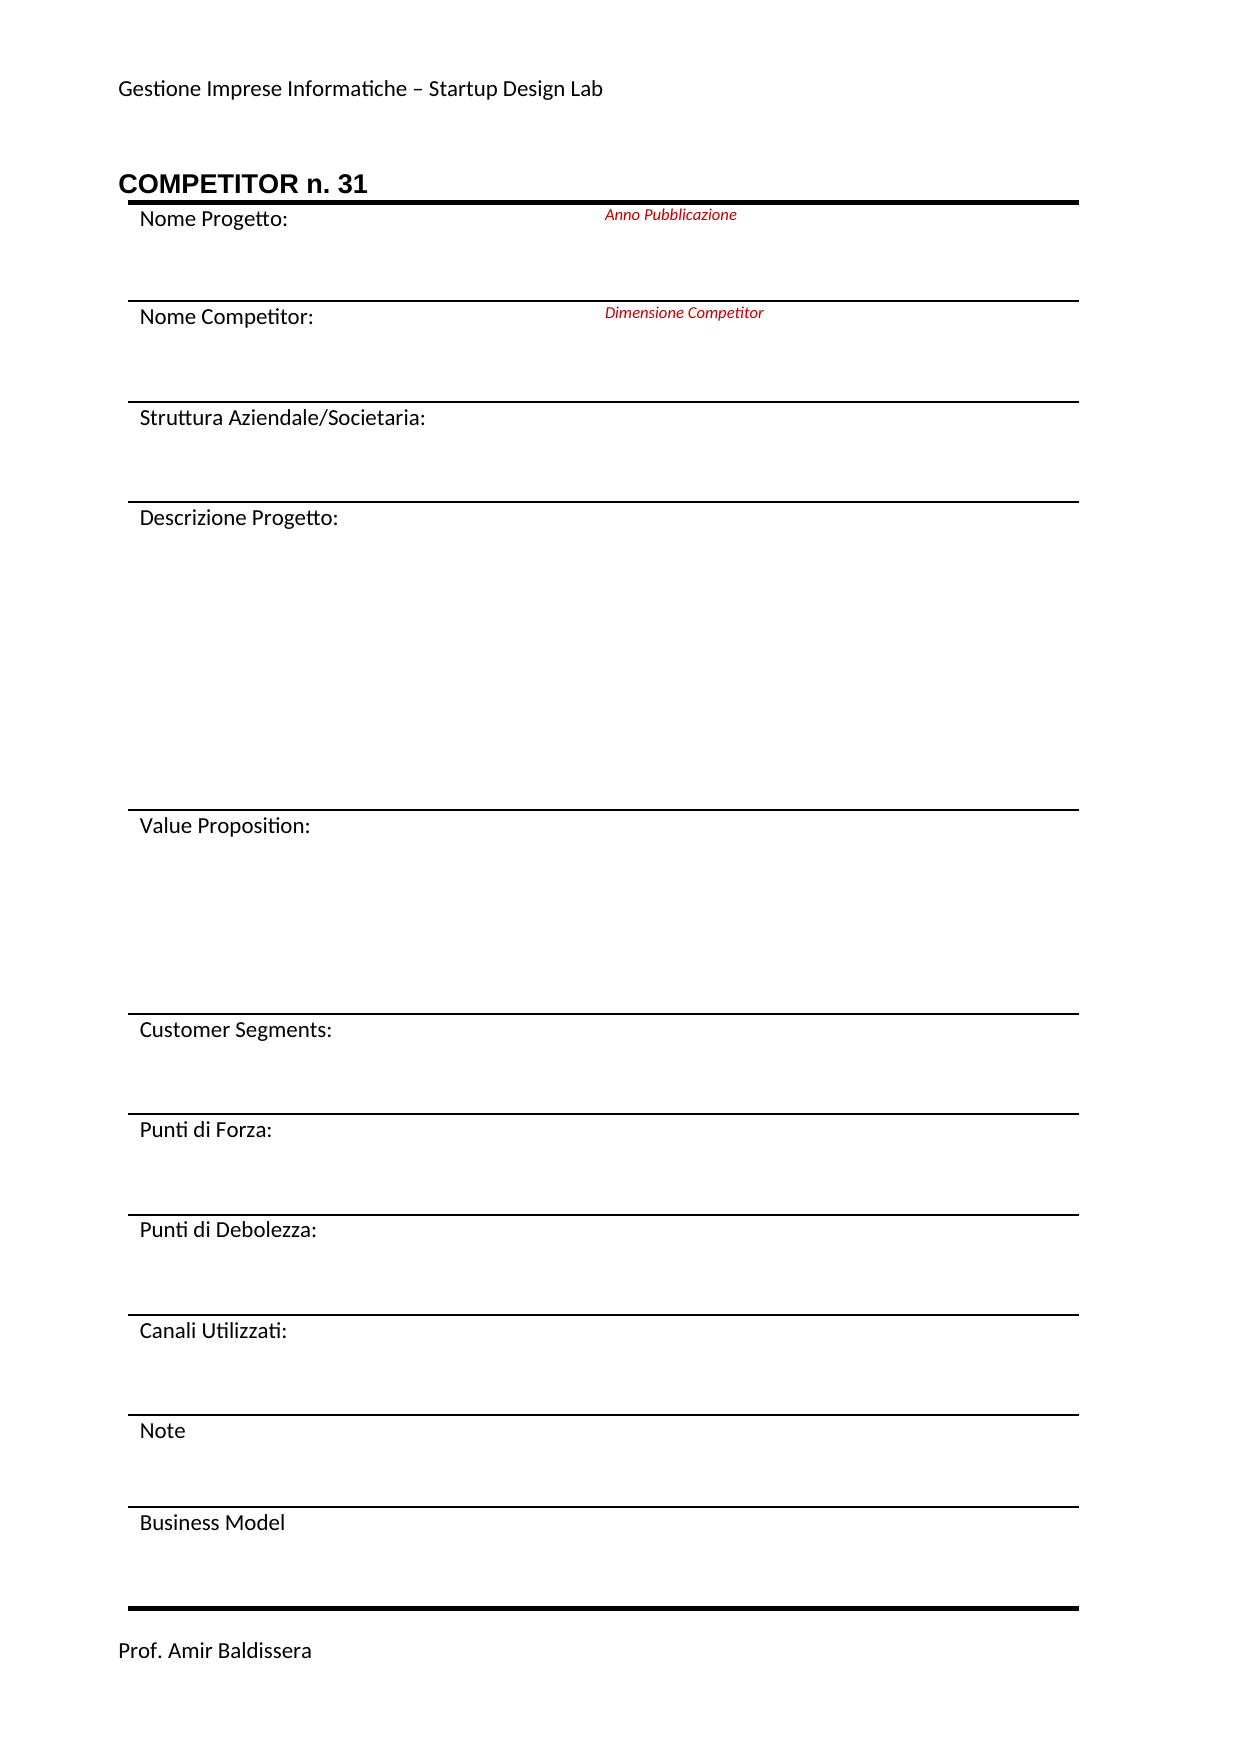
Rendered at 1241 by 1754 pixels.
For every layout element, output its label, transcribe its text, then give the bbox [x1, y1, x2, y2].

table_cell Punti di Debolezza: [128, 1216, 1078, 1314]
table_cell Descrizione Progetto: [128, 503, 1078, 809]
table_cell Customer Segments: [128, 1015, 1078, 1113]
table_cell Punti di Forza: [128, 1115, 1078, 1213]
table_header Nome Progetto: [128, 205, 593, 300]
table_cell Note [128, 1416, 1078, 1506]
subtitle COMPETITOR n. 31 [118, 168, 1122, 200]
table_cell Struttura Aziendale/Societaria: [128, 403, 1078, 501]
table_cell Dimensione Competitor [594, 302, 1078, 401]
table_cell Nome Competitor: [128, 302, 593, 401]
table_cell Business Model [128, 1508, 1078, 1606]
table_cell Value Proposition: [128, 811, 1078, 1013]
table_header Anno Pubblicazione [594, 205, 1078, 300]
table_cell Canali Utilizzati: [128, 1316, 1078, 1414]
